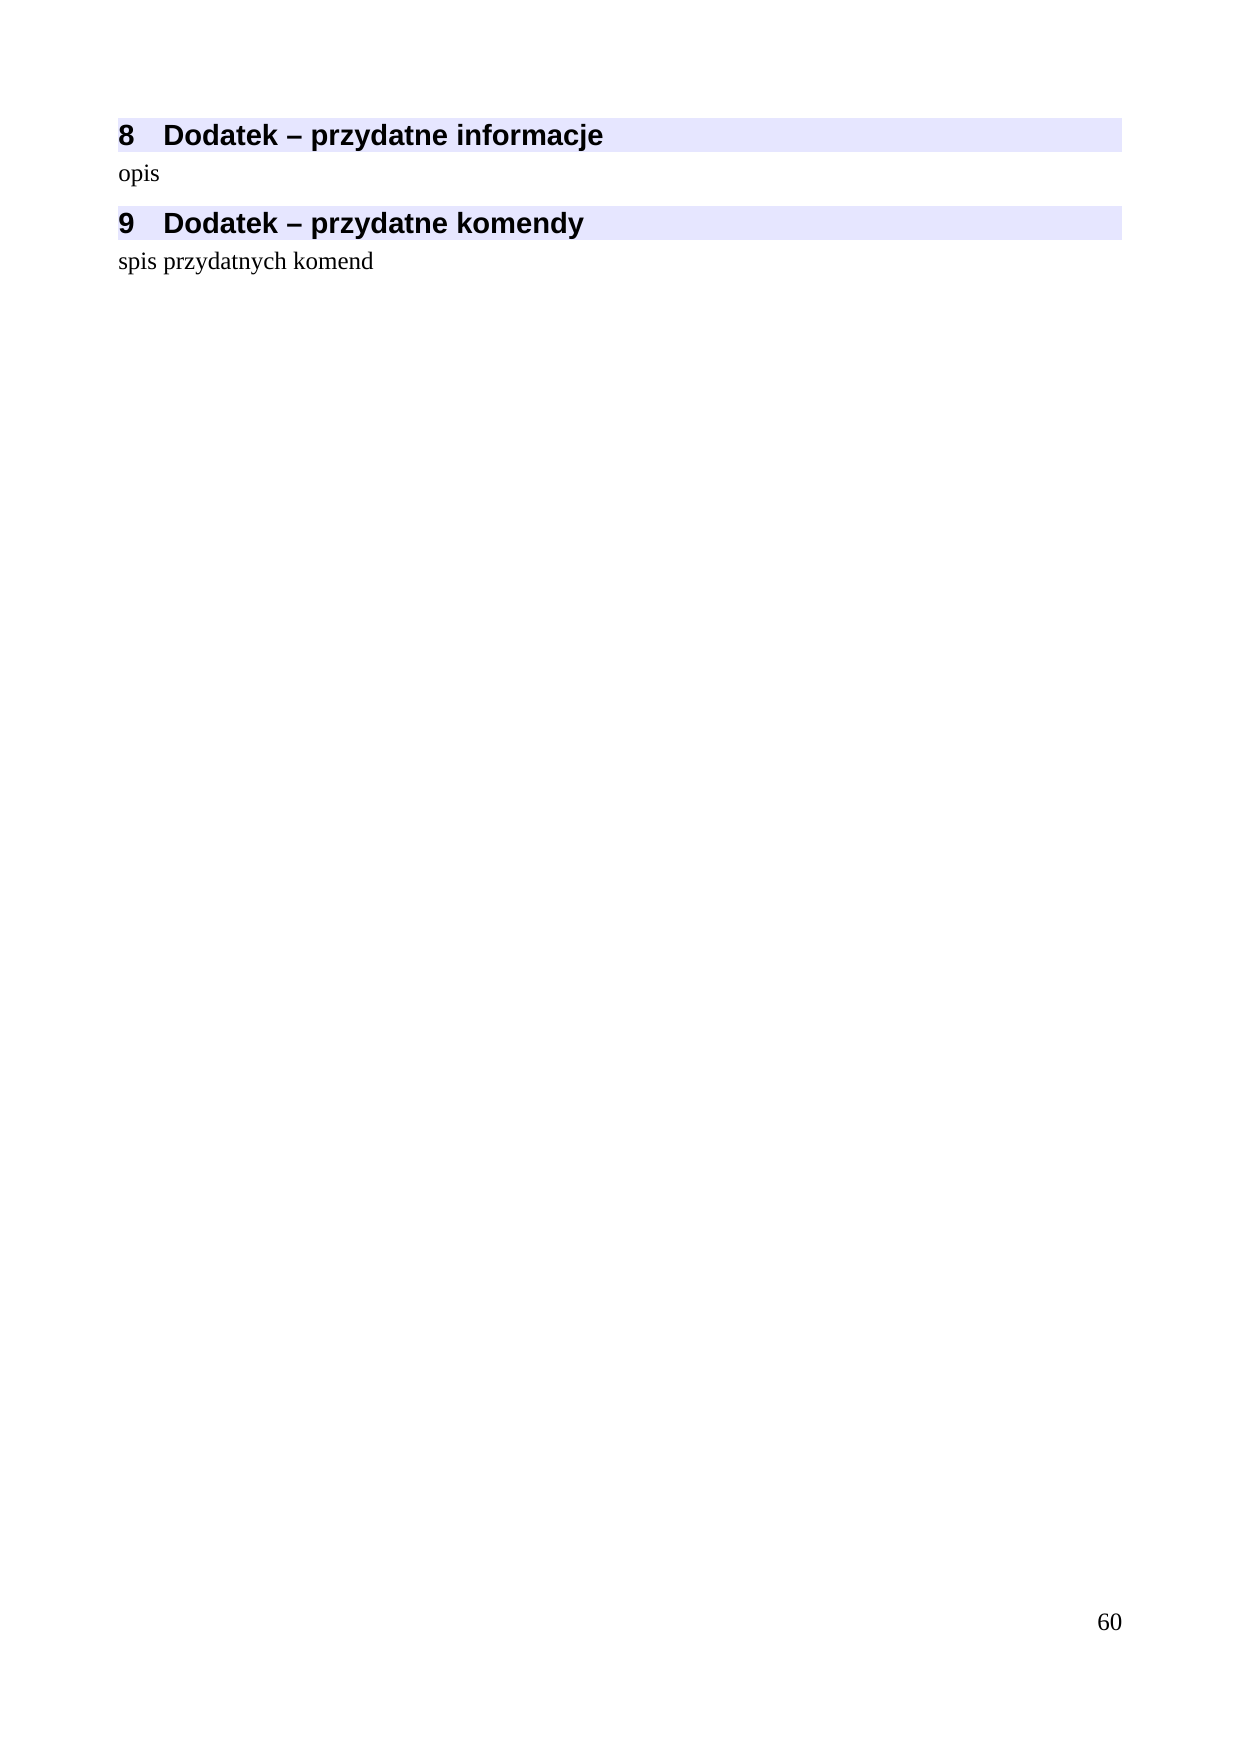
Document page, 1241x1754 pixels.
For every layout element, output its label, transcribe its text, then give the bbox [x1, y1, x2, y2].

text opis [118, 158, 1122, 187]
subtitle Dodatek – przydatne komendy [118, 206, 1122, 240]
text spis przydatnych komend [118, 246, 1122, 275]
subtitle Dodatek – przydatne informacje [118, 118, 1122, 152]
